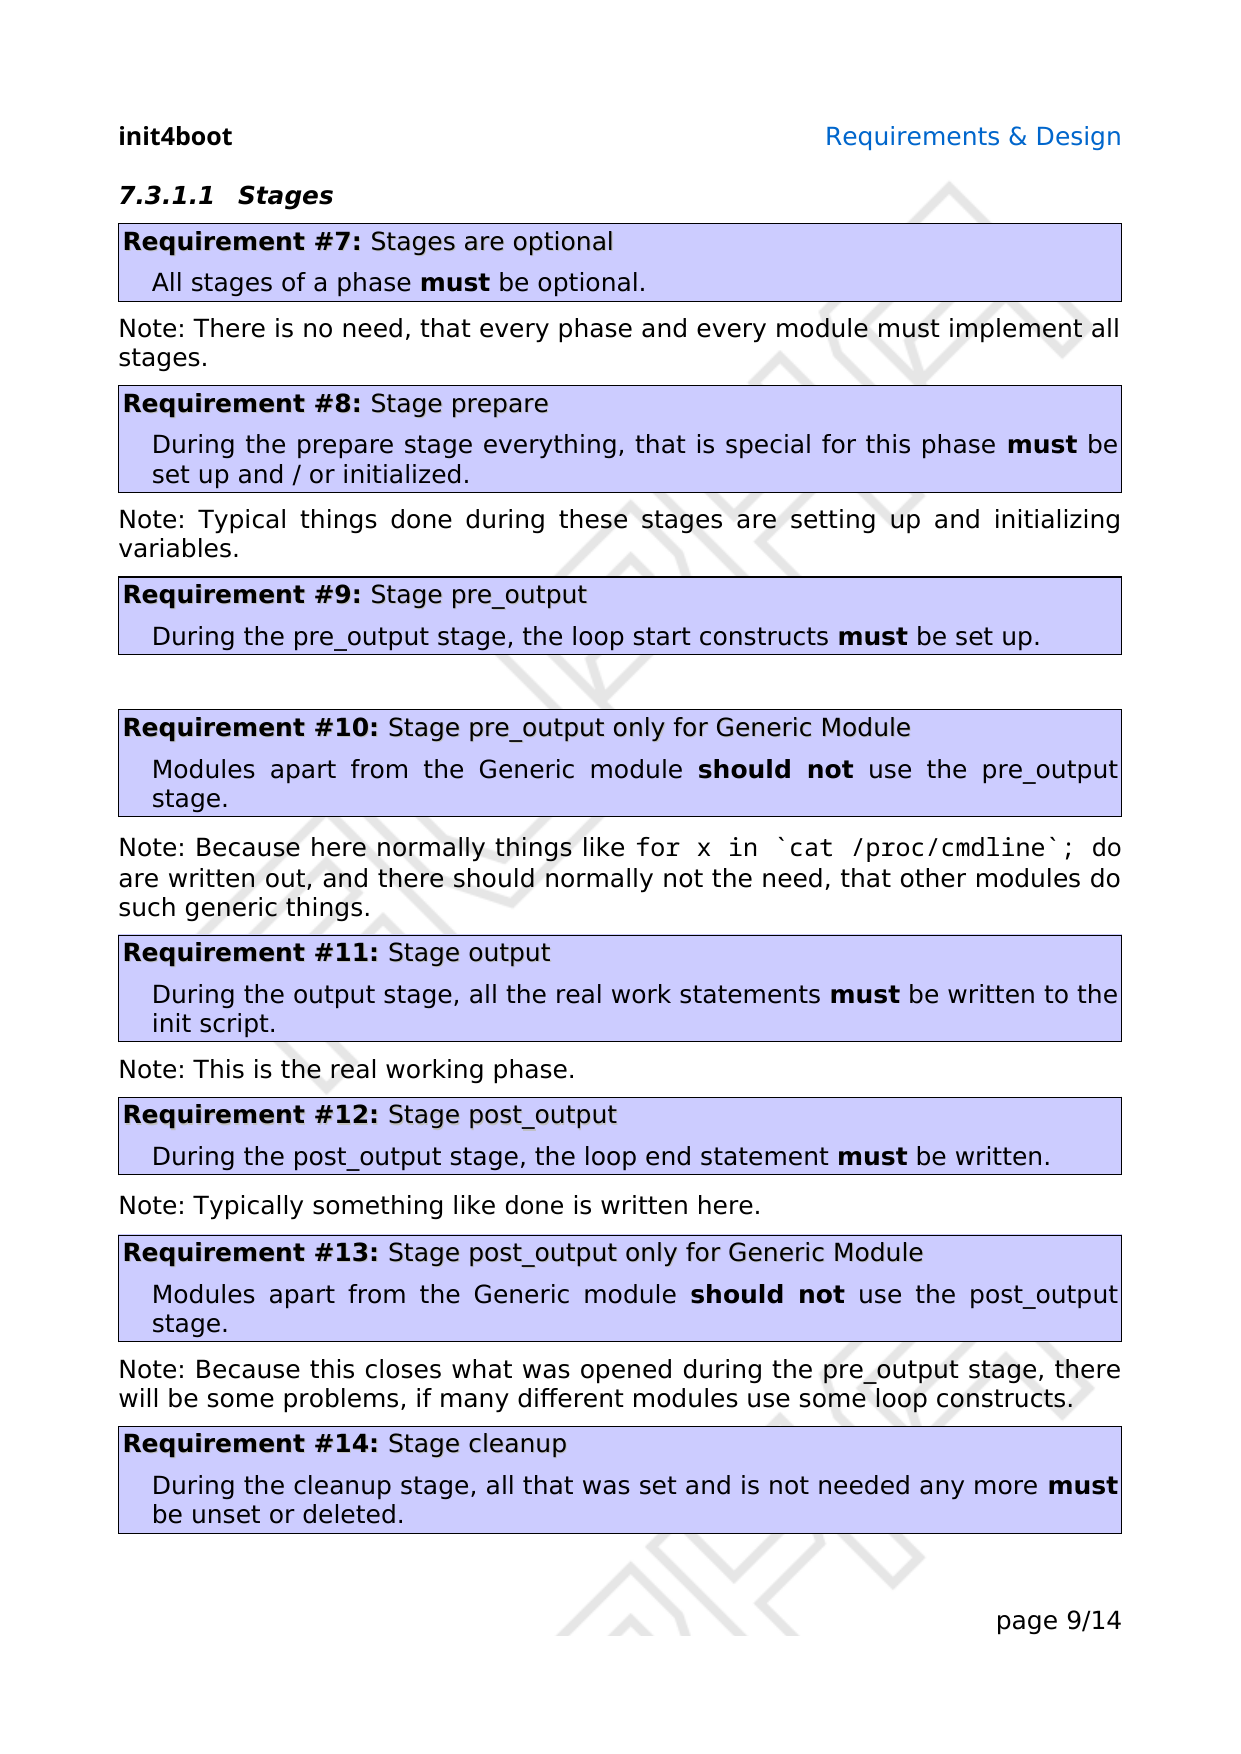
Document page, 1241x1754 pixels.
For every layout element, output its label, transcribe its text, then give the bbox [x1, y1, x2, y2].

text Note: Typical things done during these stages are setting up and initializing variables. [118, 506, 1122, 564]
list During the post_output stage, the loop end statement must be written. [119, 1138, 1121, 1174]
text Note: This is the real working phase. [118, 1055, 1122, 1084]
picture [118, 493, 1122, 506]
picture [118, 655, 1122, 709]
picture [119, 1268, 1121, 1276]
picture [119, 418, 1121, 427]
picture [118, 211, 1122, 223]
picture [118, 1534, 1122, 1636]
picture [118, 1084, 1122, 1097]
picture [118, 564, 1122, 576]
picture [118, 117, 1122, 182]
picture [119, 609, 1121, 618]
text Note: Typically something like done is written here. [118, 1188, 1122, 1222]
list During the output stage, all the real work statements must be written to the init script. [119, 976, 1121, 1041]
text Note: Because here normally things like for x in `cat /proc/cmdline`; do are written out, and there should normally not the need, that other modules do such generic things. [118, 830, 1122, 922]
list All stages of a phase must be optional. [119, 265, 1121, 301]
picture [118, 922, 1122, 934]
text Note: There is no need, that every phase and every module must implement all stages. [118, 314, 1122, 373]
list Stages are optional [119, 224, 1121, 256]
list Stage cleanup [119, 1427, 1121, 1459]
list Stage post_output [119, 1098, 1121, 1130]
list During the pre_output stage, the loop start constructs must be set up. [119, 618, 1121, 654]
picture [118, 1342, 1122, 1355]
picture [119, 968, 1121, 976]
picture [118, 1175, 1122, 1188]
list Stage prepare [119, 386, 1121, 418]
list Stage pre_output only for Generic Module [119, 710, 1121, 742]
picture [119, 1459, 1121, 1467]
list Modules apart from the Generic module should not use the pre_output stage. [119, 751, 1121, 816]
list Stage output [119, 936, 1121, 968]
list Stage post_output only for Generic Module [119, 1236, 1121, 1268]
list During the prepare stage everything, that is special for this phase must be set up and / or initialized. [119, 427, 1121, 492]
list Modules apart from the Generic module should not use the post_output stage. [119, 1276, 1121, 1341]
list During the cleanup stage, all that was set and is not needed any more must be unset or deleted. [119, 1467, 1121, 1533]
picture [118, 373, 1122, 385]
picture [118, 1413, 1122, 1426]
picture [119, 256, 1121, 265]
list Stage pre_output [119, 578, 1121, 609]
picture [119, 1130, 1121, 1138]
picture [118, 302, 1122, 314]
picture [118, 1222, 1122, 1234]
picture [119, 742, 1121, 751]
text Note: Because this closes what was opened during the pre_output stage, there will be some problems, if many different modules use some loop constructs. [118, 1355, 1122, 1413]
picture [118, 817, 1122, 830]
picture [118, 1042, 1122, 1055]
subtitle Stages [118, 182, 1122, 211]
